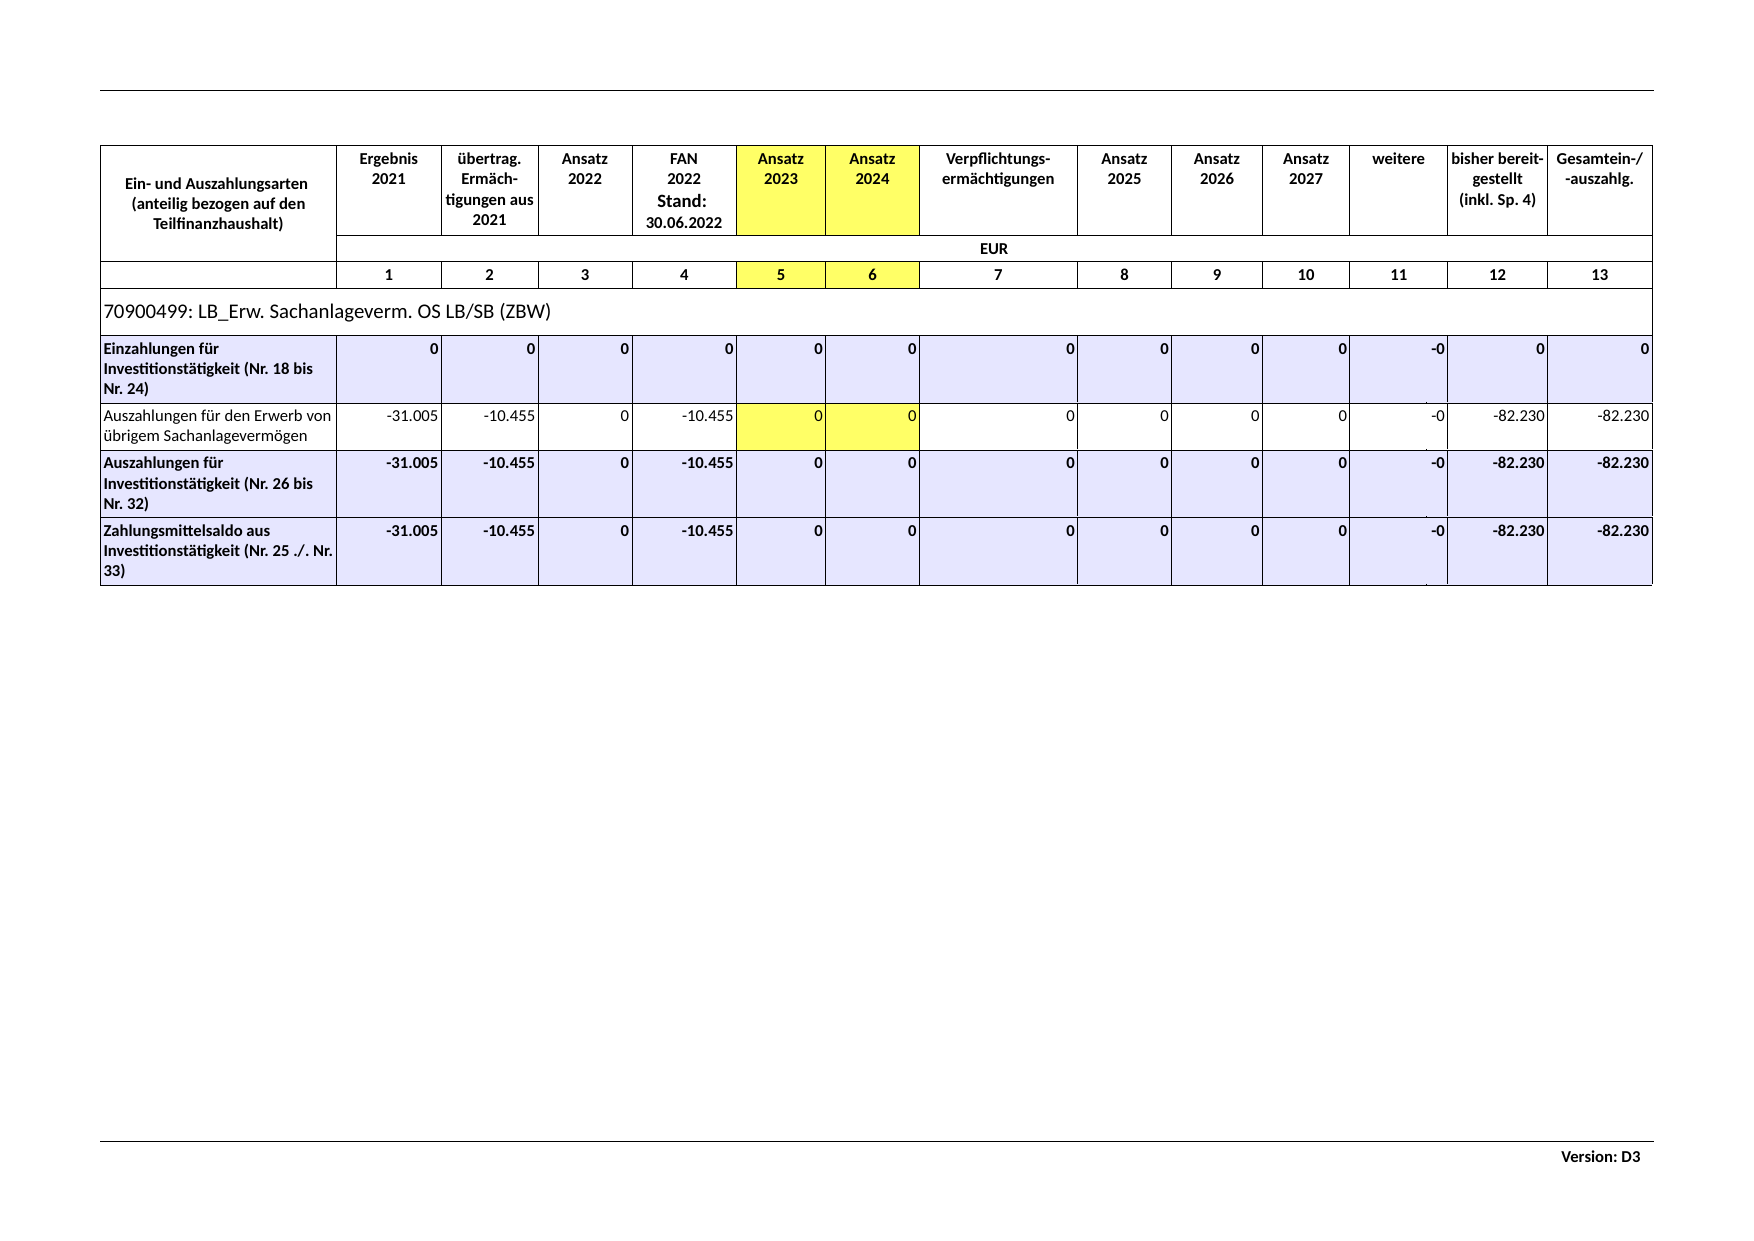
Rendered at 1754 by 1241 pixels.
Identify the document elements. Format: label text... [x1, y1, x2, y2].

table_cell 0 [920, 336, 1077, 402]
table_header Ansatz 2022 [539, 146, 632, 235]
table_cell -10.455 [442, 404, 538, 449]
table_header Ergebnis 2021 [337, 146, 441, 235]
table_cell 6 [826, 262, 919, 288]
table_cell -10.455 [442, 451, 538, 516]
table_cell 2 [442, 262, 538, 288]
table_cell 0 [920, 451, 1077, 516]
table_cell 0 [920, 404, 1077, 449]
table_header Gesamtein-/ -auszahlg. [1548, 146, 1652, 235]
table_cell 0 [826, 404, 919, 449]
table_cell 0 [539, 336, 632, 402]
table_cell -31.005 [337, 451, 441, 516]
table_cell 0 [1078, 404, 1171, 449]
table_cell -0 [1350, 404, 1447, 449]
table_cell 0 [920, 518, 1077, 584]
table_cell 0 [826, 518, 919, 584]
table_header bisher bereit-gestellt (inkl. Sp. 4) [1448, 146, 1547, 235]
table_cell Einzahlungen für Investitionstätigkeit (Nr. 18 bis Nr. 24) [101, 336, 336, 402]
table_header Ansatz 2025 [1078, 146, 1171, 235]
table_cell -31.005 [337, 518, 441, 584]
table_header übertrag. Ermäch-tigungen aus 2021 [442, 146, 538, 235]
table_cell 12 [1448, 262, 1547, 288]
table_cell 0 [337, 336, 441, 402]
table_header Ansatz 2026 [1172, 146, 1262, 235]
table_header Ansatz 2027 [1263, 146, 1349, 235]
table_cell -82.230 [1548, 404, 1652, 449]
table_cell 0 [1263, 336, 1349, 402]
table_header weitere [1350, 146, 1447, 235]
table_cell -10.455 [633, 518, 736, 584]
table_header Ein- und Auszahlungsarten (anteilig bezogen auf den Teilfinanzhaushalt) [101, 146, 336, 261]
table_cell 0 [1172, 404, 1262, 449]
table_cell 0 [633, 336, 736, 402]
table_cell -82.230 [1448, 518, 1547, 584]
table_cell 7 [920, 262, 1077, 288]
table_cell -0 [1350, 451, 1447, 516]
table_cell 0 [1078, 336, 1171, 402]
table_cell 1 [337, 262, 441, 288]
table_cell 0 [1172, 451, 1262, 516]
table_cell 0 [737, 518, 825, 584]
table_cell 0 [539, 518, 632, 584]
table_cell 5 [737, 262, 825, 288]
table_cell 0 [737, 451, 825, 516]
table_cell 0 [1172, 518, 1262, 584]
table_cell 11 [1350, 262, 1447, 288]
table_cell -82.230 [1548, 518, 1652, 584]
table_cell 0 [826, 336, 919, 402]
table_cell Auszahlungen für den Erwerb von übrigem Sachanlagevermögen [101, 404, 336, 449]
table_cell 0 [1172, 336, 1262, 402]
table_cell 0 [1078, 518, 1171, 584]
table_cell 9 [1172, 262, 1262, 288]
table_cell -0 [1350, 336, 1447, 402]
table_cell 0 [442, 336, 538, 402]
table_cell -10.455 [442, 518, 538, 584]
table_cell 0 [737, 404, 825, 449]
table_cell 70900499: LB_Erw. Sachanlageverm. OS LB/SB (ZBW) [101, 289, 1652, 335]
table_cell [101, 262, 336, 288]
table_cell 0 [1263, 451, 1349, 516]
table_cell 10 [1263, 262, 1349, 288]
table_header Ansatz 2023 [737, 146, 825, 235]
table_cell 0 [1548, 336, 1652, 402]
table_cell 4 [633, 262, 736, 288]
table_cell Auszahlungen für Investitionstätigkeit (Nr. 26 bis Nr. 32) [101, 451, 336, 516]
table_cell -82.230 [1448, 451, 1547, 516]
table_cell 8 [1078, 262, 1171, 288]
table_cell 0 [1078, 451, 1171, 516]
table_cell 0 [1448, 336, 1547, 402]
table_cell 3 [539, 262, 632, 288]
table_cell 0 [737, 336, 825, 402]
table_cell 0 [1263, 404, 1349, 449]
table_cell Zahlungsmittelsaldo aus Investitionstätigkeit (Nr. 25 ./. Nr. 33) [101, 518, 336, 584]
table_cell EUR [337, 236, 1652, 261]
table_header Ansatz 2024 [826, 146, 919, 235]
table_cell -0 [1350, 518, 1447, 584]
table_cell -82.230 [1548, 451, 1652, 516]
table_cell -82.230 [1448, 404, 1547, 449]
table_cell 0 [826, 451, 919, 516]
table_cell 0 [539, 404, 632, 449]
table_cell 0 [1263, 518, 1349, 584]
table_cell -31.005 [337, 404, 441, 449]
table_header FAN 2022 Stand: 30.06.2022 [633, 146, 736, 235]
table_cell 0 [539, 451, 632, 516]
table_header Verpflichtungs-ermächtigungen [920, 146, 1077, 235]
table_cell -10.455 [633, 451, 736, 516]
table_cell 13 [1548, 262, 1652, 288]
table_cell -10.455 [633, 404, 736, 449]
